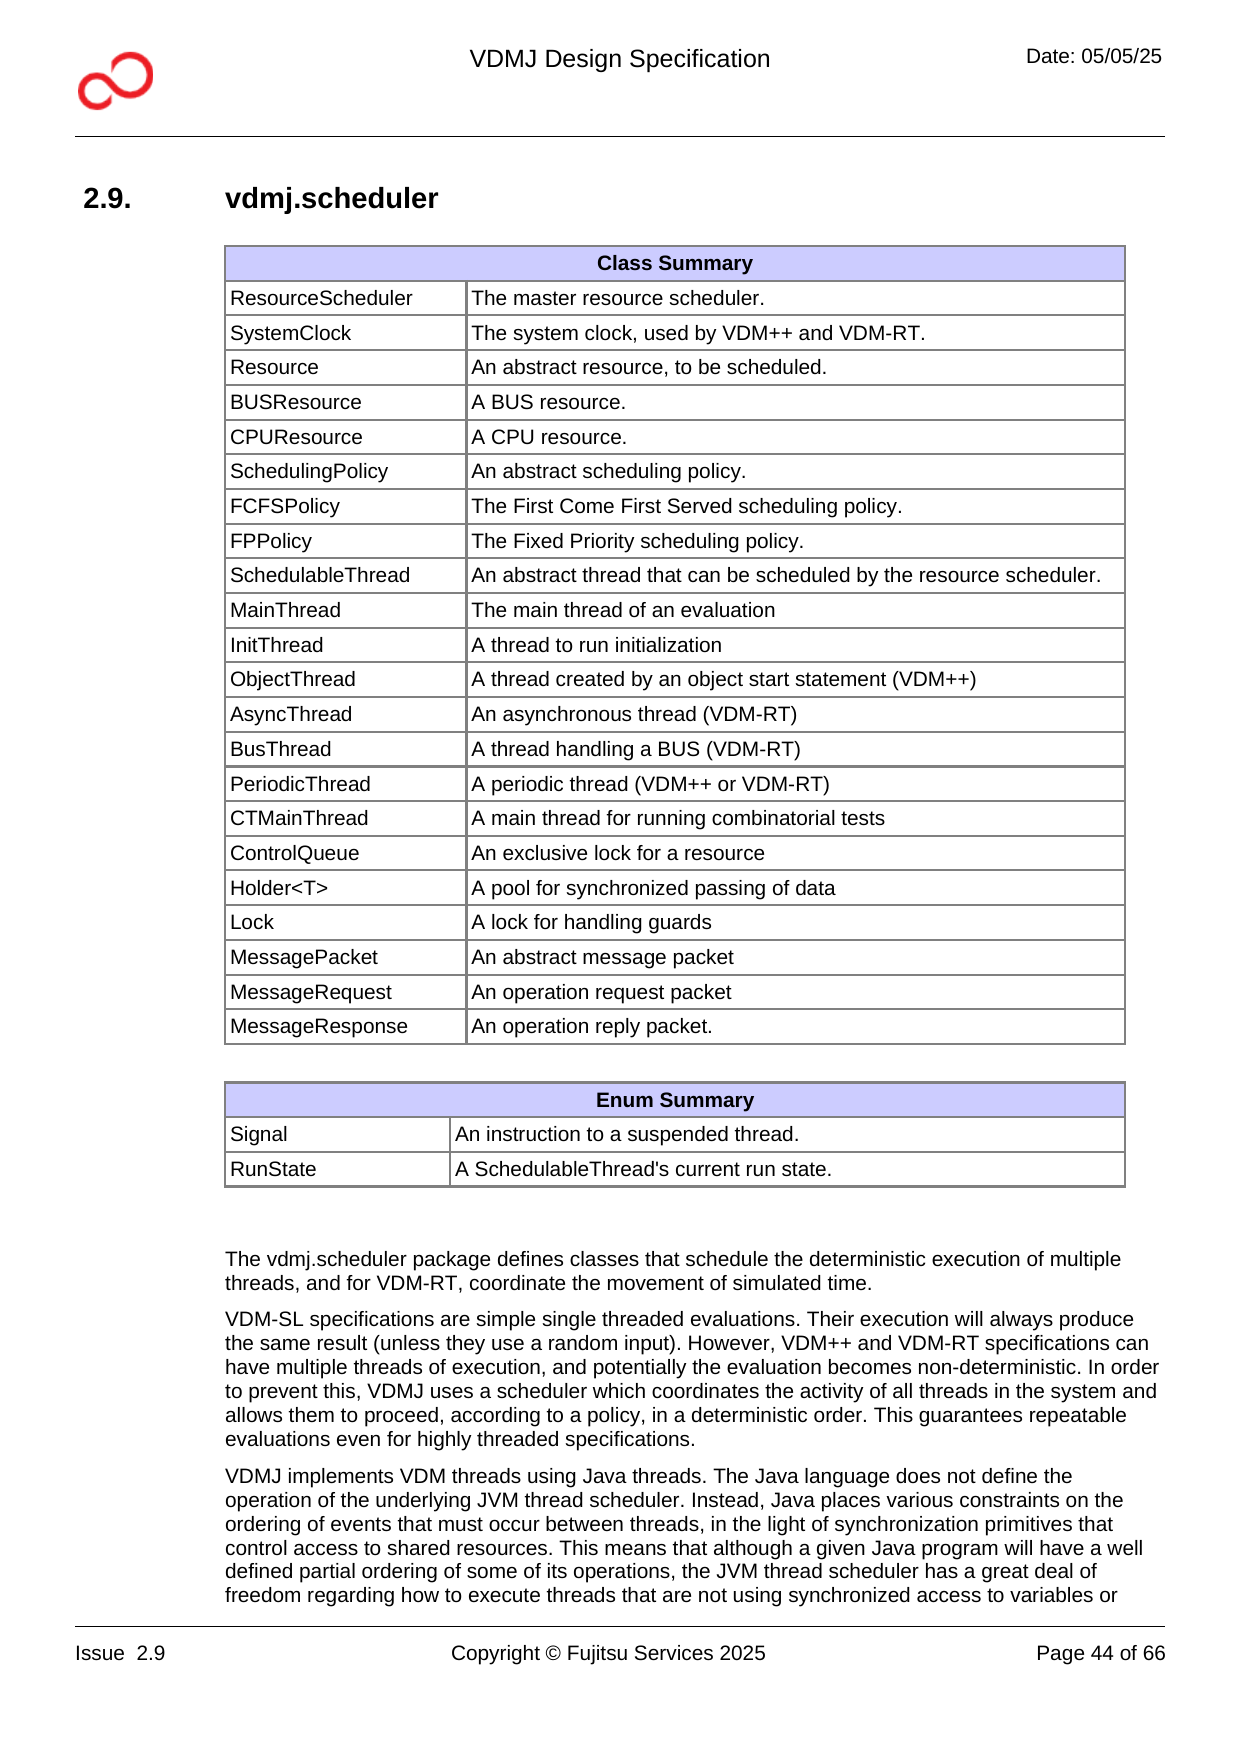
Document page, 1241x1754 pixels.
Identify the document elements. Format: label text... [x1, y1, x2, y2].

table_cell The system clock, used by VDM++ and VDM-RT. [468, 316, 1124, 349]
table_cell An exclusive lock for a resource [468, 837, 1124, 869]
table_cell Lock [226, 906, 465, 939]
table_cell SchedulingPolicy [226, 455, 465, 488]
table_cell An instruction to a suspended thread. [451, 1118, 1124, 1151]
table_cell An abstract thread that can be scheduled by the resource scheduler. [468, 559, 1124, 592]
table_cell FPPolicy [226, 525, 465, 557]
table_cell RunState [226, 1153, 449, 1185]
table_cell FCFSPolicy [226, 490, 465, 522]
table_cell A lock for handling guards [468, 906, 1124, 939]
table_cell A CPU resource. [468, 421, 1124, 453]
table_cell CTMainThread [226, 802, 465, 835]
table_cell A pool for synchronized passing of data [468, 871, 1124, 904]
table_cell InitThread [226, 629, 465, 661]
table_cell Signal [226, 1118, 449, 1151]
table_cell A main thread for running combinatorial tests [468, 802, 1124, 835]
table_cell A BUS resource. [468, 386, 1124, 418]
table_cell ResourceScheduler [226, 282, 465, 314]
table_cell MessagePacket [226, 941, 465, 973]
table_header Class Summary [226, 247, 1124, 280]
table_header Enum Summary [226, 1084, 1124, 1116]
table_cell MessageResponse [226, 1010, 465, 1043]
table_cell AsyncThread [226, 698, 465, 731]
table_cell BusThread [226, 733, 465, 765]
table_cell A periodic thread (VDM++ or VDM-RT) [468, 768, 1124, 800]
table_cell MainThread [226, 594, 465, 627]
text VDM-SL specifications are simple single threaded evaluations. Their execution will always produce the same result (unless they use a random input). However, VDM++ and VDM-RT specifications can have multiple threads of execution, and potentially the evaluation becomes non-deterministic. In order to prevent this, VDMJ uses a scheduler which coordinates the activity of all threads in the system and allows them to proceed, according to a policy, in a deterministic order. This guarantees repeatable evaluations even for highly threaded specifications. [225, 1308, 1165, 1451]
table_cell An operation reply packet. [468, 1010, 1124, 1043]
table_cell An abstract resource, to be scheduled. [468, 351, 1124, 384]
table_cell CPUResource [226, 421, 465, 453]
table_cell Resource [226, 351, 465, 384]
table_cell An abstract message packet [468, 941, 1124, 973]
picture [78, 44, 153, 120]
table_cell ControlQueue [226, 837, 465, 869]
text The vdmj.scheduler package defines classes that schedule the deterministic execution of multiple threads, and for VDM-RT, coordinate the movement of simulated time. [225, 1247, 1165, 1295]
table_cell MessageRequest [226, 976, 465, 1008]
table_cell ObjectThread [226, 663, 465, 696]
table_cell PeriodicThread [226, 768, 465, 800]
table_cell The main thread of an evaluation [468, 594, 1124, 627]
table_cell Holder<T> [226, 871, 465, 904]
table_cell A thread to run initialization [468, 629, 1124, 661]
table_cell BUSResource [226, 386, 465, 418]
table_cell A thread handling a BUS (VDM-RT) [468, 733, 1124, 765]
table_cell A SchedulableThread's current run state. [451, 1153, 1124, 1185]
table_cell SystemClock [226, 316, 465, 349]
table_cell The First Come First Served scheduling policy. [468, 490, 1124, 522]
table_cell The master resource scheduler. [468, 282, 1124, 314]
text VDMJ implements VDM threads using Java threads. The Java language does not define the operation of the underlying JVM thread scheduler. Instead, Java places various constraints on the ordering of events that must occur between threads, in the light of synchronization primitives that control access to shared resources. This means that although a given Java program will have a well defined partial ordering of some of its operations, the JVM thread scheduler has a great deal of freedom regarding how to execute threads that are not using synchronized access to variables or [225, 1464, 1165, 1608]
table_cell A thread created by an object start statement (VDM++) [468, 663, 1124, 696]
table_cell SchedulableThread [226, 559, 465, 592]
table_cell An operation request packet [468, 976, 1124, 1008]
table_cell An abstract scheduling policy. [468, 455, 1124, 488]
subtitle vdmj.scheduler [75, 182, 1165, 215]
table_cell The Fixed Priority scheduling policy. [468, 525, 1124, 557]
table_cell An asynchronous thread (VDM-RT) [468, 698, 1124, 731]
